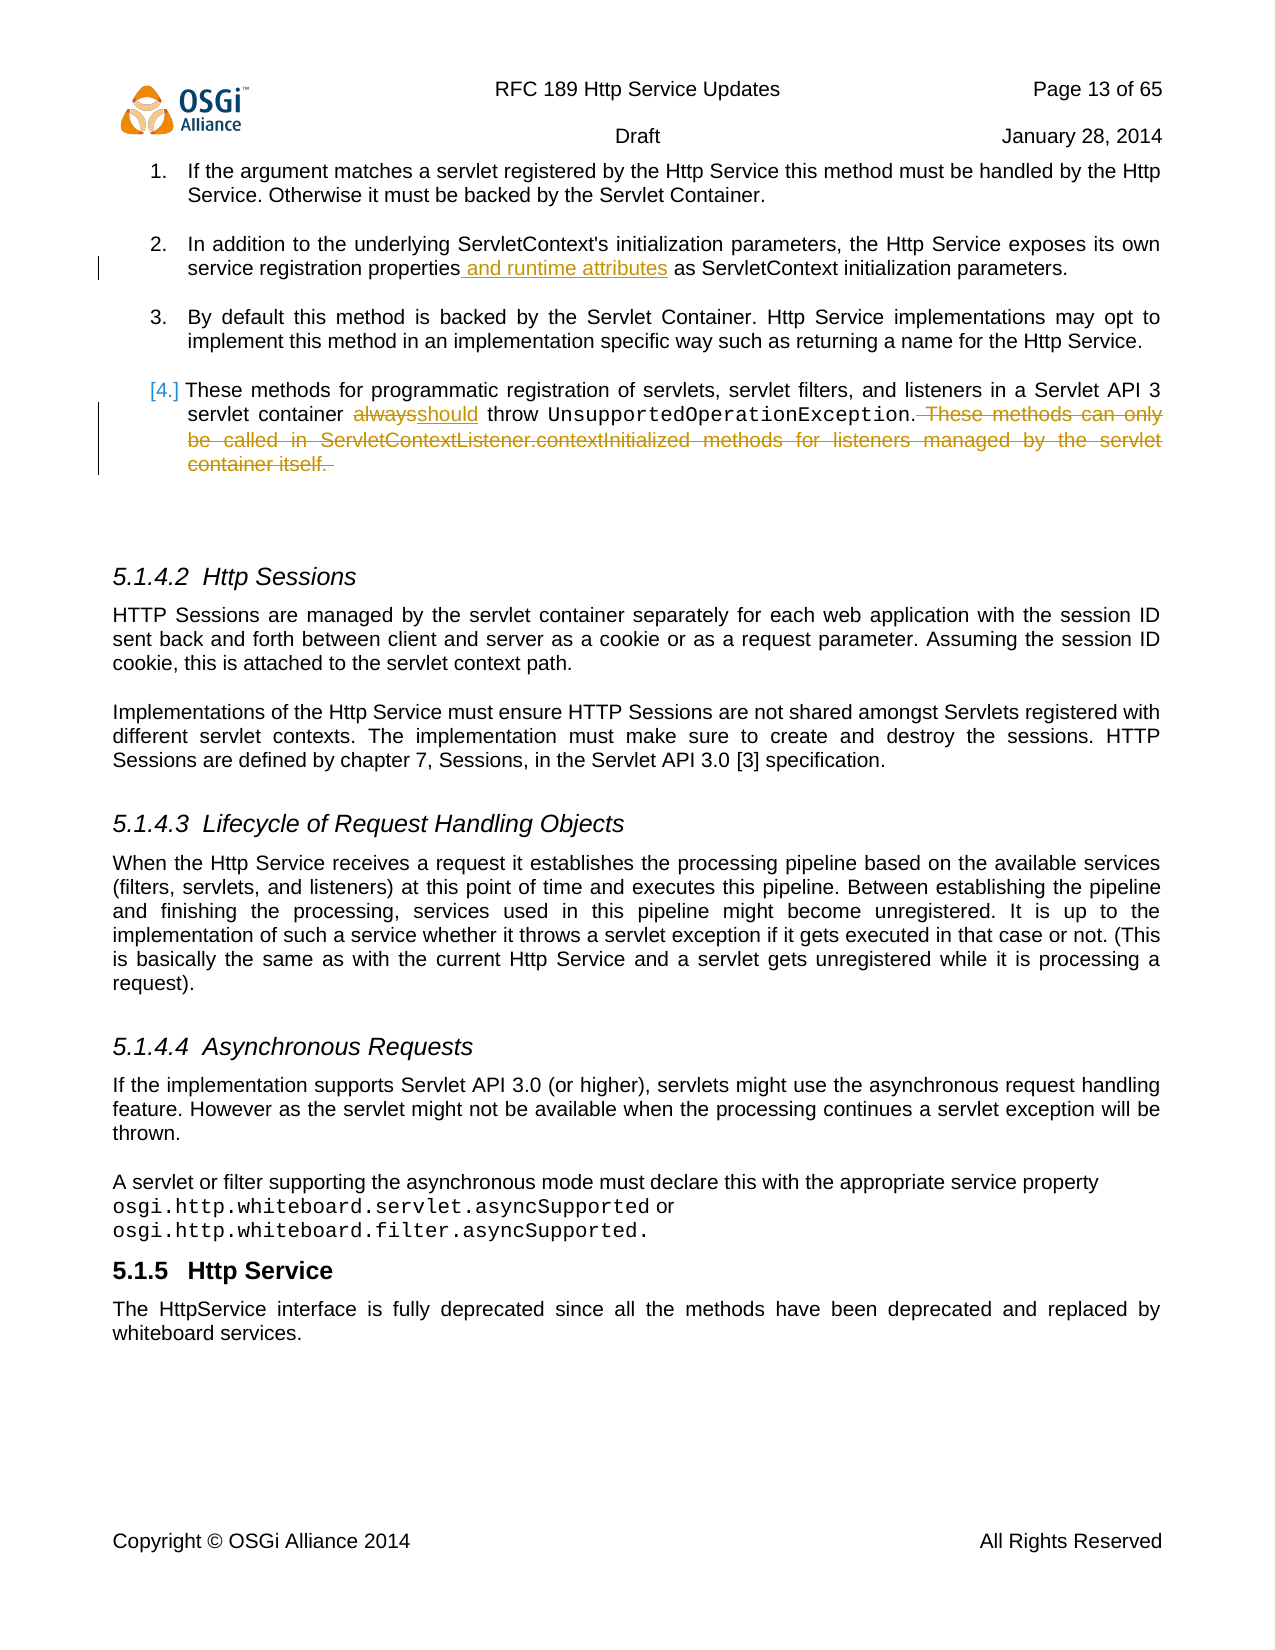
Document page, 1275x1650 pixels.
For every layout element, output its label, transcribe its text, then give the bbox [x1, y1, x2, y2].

text Implementations of the Http Service must ensure HTTP Sessions are not shared amongst Servlets registered with different servlet contexts. The implementation must make sure to create and destroy the sessions. HTTP Sessions are defined by chapter 7, Sessions, in the Servlet API 3.0 [3]. specification. [112, 700, 1162, 772]
subtitle Lifecycle of Request Handling Objects [112, 809, 1162, 838]
list These methods for programmatic registration of servlets, servlet filters, and listeners in a Servlet API 3 servlet container should throw UnsupportedOperationException. [150, 378, 1162, 475]
list In addition to the underlying ServletContext's initialization parameters, the Http Service exposes its own service registration properties and runtime attributes as ServletContext initialization parameters. [150, 232, 1162, 280]
text HTTP Sessions are managed by the servlet container separately for each web application with the session ID sent back and forth between client and server as a cookie or as a request parameter. Assuming the session ID cookie, this is attached to the servlet context path. [112, 603, 1162, 675]
subtitle Http Service [112, 1256, 1162, 1285]
subtitle Http Sessions [112, 562, 1162, 591]
picture [113, 78, 257, 142]
text The HttpService interface is fully deprecated since all the methods have been deprecated and replaced by whiteboard services. [112, 1297, 1162, 1345]
text If the implementation supports Servlet API 3.0 (or higher), servlets might use the asynchronous request handling feature. However as the servlet might not be available when the processing continues a servlet exception will be thrown. [112, 1073, 1162, 1145]
list If the argument matches a servlet registered by the Http Service this method must be handled by the Http Service. Otherwise it must be backed by the Servlet Container. [150, 159, 1162, 207]
text A servlet or filter supporting the asynchronous mode must declare this with the appropriate service property osgi.http.whiteboard.servlet.asyncSupported or osgi.http.whiteboard.filter.asyncSupported. [112, 1170, 1162, 1243]
subtitle Asynchronous Requests [112, 1032, 1162, 1061]
list By default this method is backed by the Servlet Container. Http Service implementations may opt to implement this method in an implementation specific way such as returning a name for the Http Service. [150, 305, 1162, 353]
text When the Http Service receives a request it establishes the processing pipeline based on the available services (filters, servlets, and listeners) at this point of time and executes this pipeline. Between establishing the pipeline and finishing the processing, services used in this pipeline might become unregistered. It is up to the implementation of such a service whether it throws a servlet exception if it gets executed in that case or not. (This is basically the same as with the current Http Service and a servlet gets unregistered while it is processing a request). [112, 851, 1162, 994]
